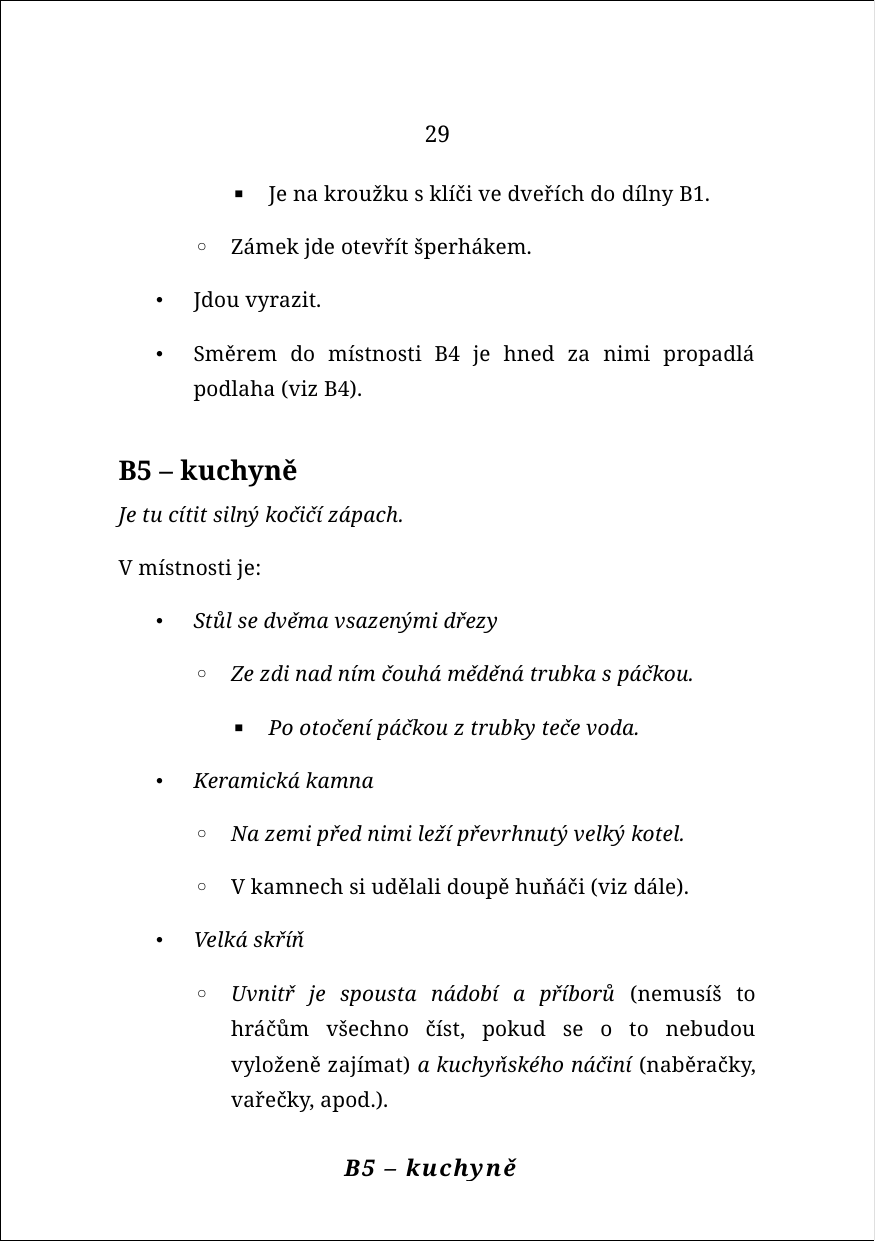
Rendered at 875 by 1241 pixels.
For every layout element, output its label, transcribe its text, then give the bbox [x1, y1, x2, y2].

subtitle B5 – kuchyně [118, 451, 756, 488]
text V místnosti je: [118, 553, 756, 581]
list Na zemi před nimi leží převrhnutý velký kotel. [193, 819, 756, 847]
list Stůl se dvěma vsazenými dřezy [156, 606, 756, 634]
list Zámek jde otevřít šperhákem. [193, 232, 756, 261]
list V kamnech si udělali doupě huňáči (viz dále). [193, 872, 756, 901]
list Velká skříň [156, 926, 756, 954]
list Keramická kamna [156, 766, 756, 794]
list Je na kroužku s klíči ve dveřích do dílny B1. [231, 179, 756, 207]
list Uvnitř je spousta nádobí a příborů (nemusíš to hráčům všechno číst, pokud se o to nebudou vyloženě zajímat) a kuchyňského náčiní (naběračky, vařečky, apod.). [193, 979, 756, 1114]
list Ze zdi nad ním čouhá měděná trubka s páčkou. [193, 659, 756, 688]
list Směrem do místnosti B4 je hned za nimi propadlá podlaha (viz B4). [156, 339, 756, 403]
list Po otočení páčkou z trubky teče voda. [231, 713, 756, 741]
list Jdou vyrazit. [156, 285, 756, 314]
text Je tu cítit silný kočičí zápach. [118, 500, 756, 528]
